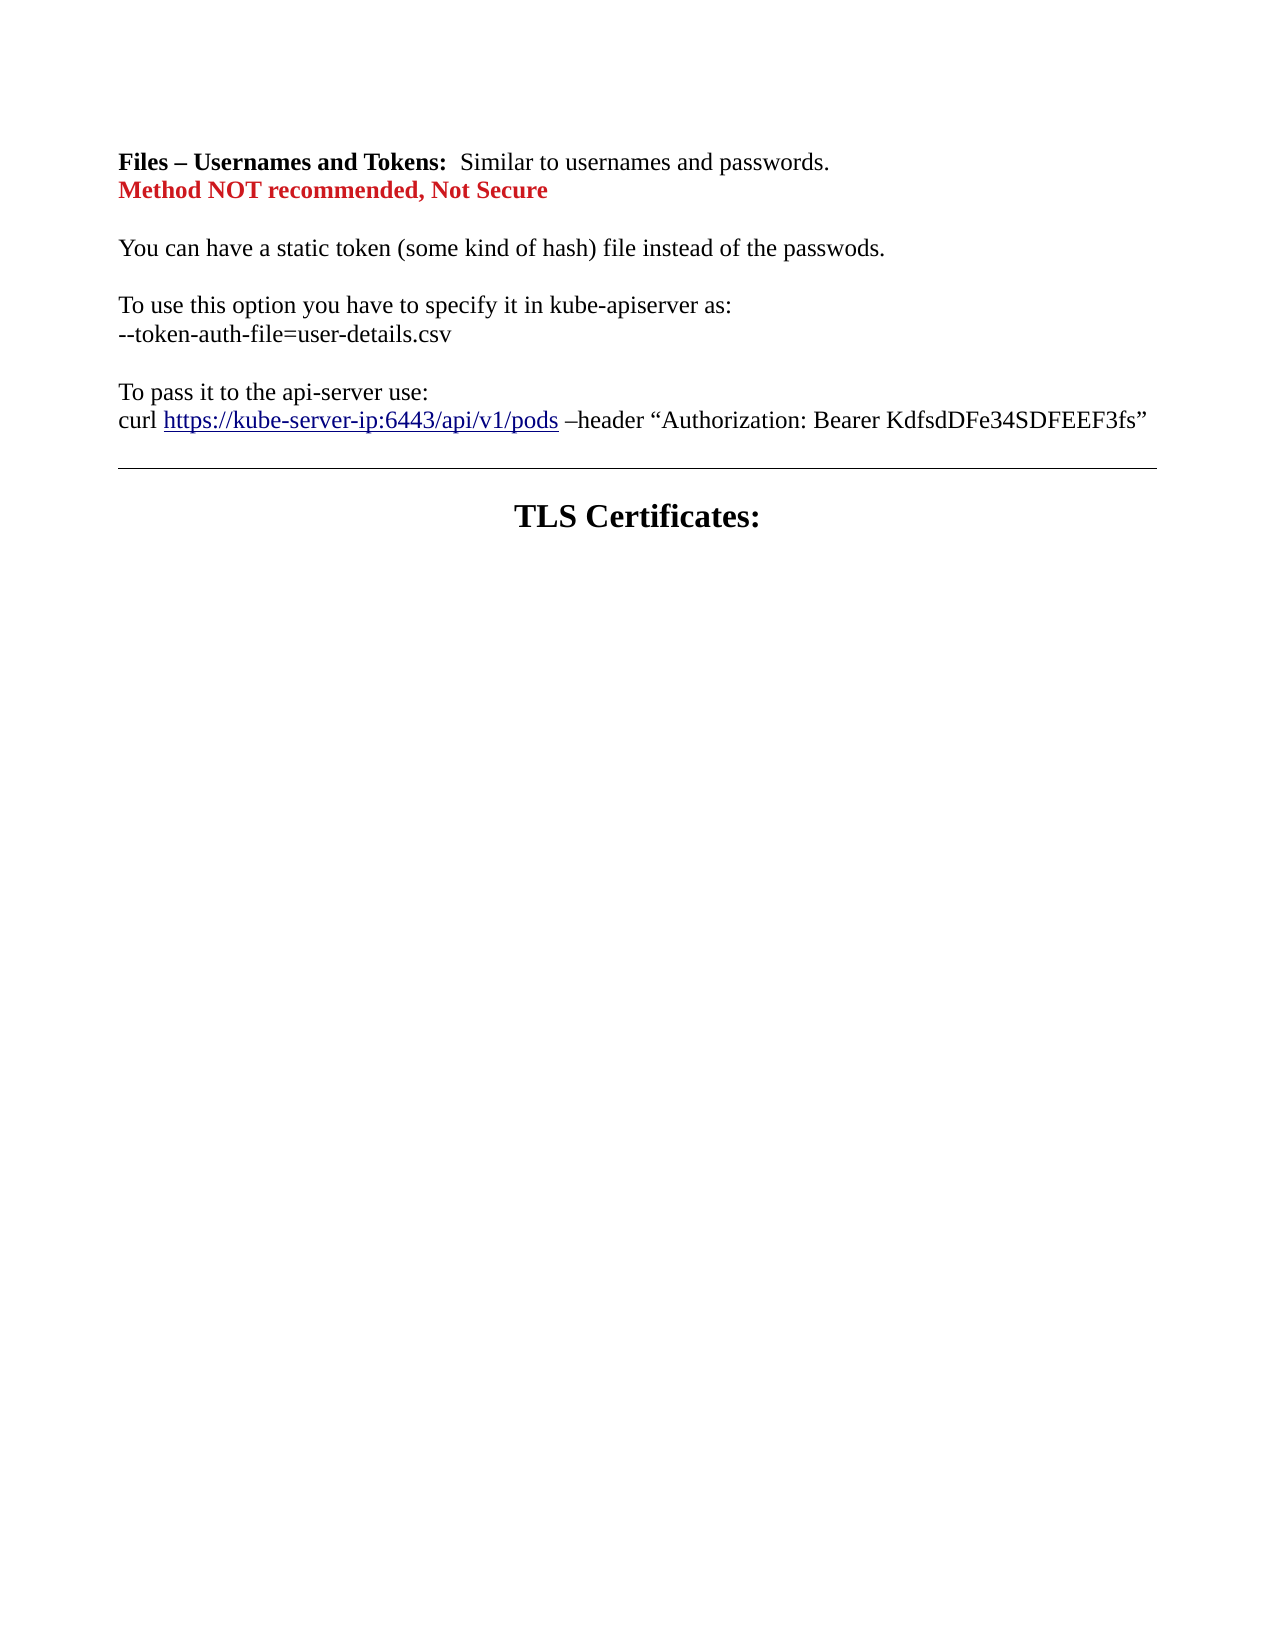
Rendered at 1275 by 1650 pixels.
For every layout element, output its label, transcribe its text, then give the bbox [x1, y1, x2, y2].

text You can have a static token (some kind of hash) file instead of the passwods. [118, 233, 1157, 262]
text To use this option you have to specify it in kube-apiserver as: [118, 291, 1157, 319]
text curl https://kube-server-ip:6443/api/v1/pods –header “Authorization: Bearer KdfsdDFe34SDFEEF3fs” [118, 406, 1157, 434]
text Files – Usernames and Tokens: Similar to usernames and passwords. [118, 147, 1157, 176]
text Method NOT recommended, Not Secure [118, 176, 1157, 204]
text TLS Certificates: [118, 496, 1157, 535]
text --token-auth-file=user-details.csv [118, 319, 1157, 348]
text To pass it to the api-server use: [118, 377, 1157, 406]
